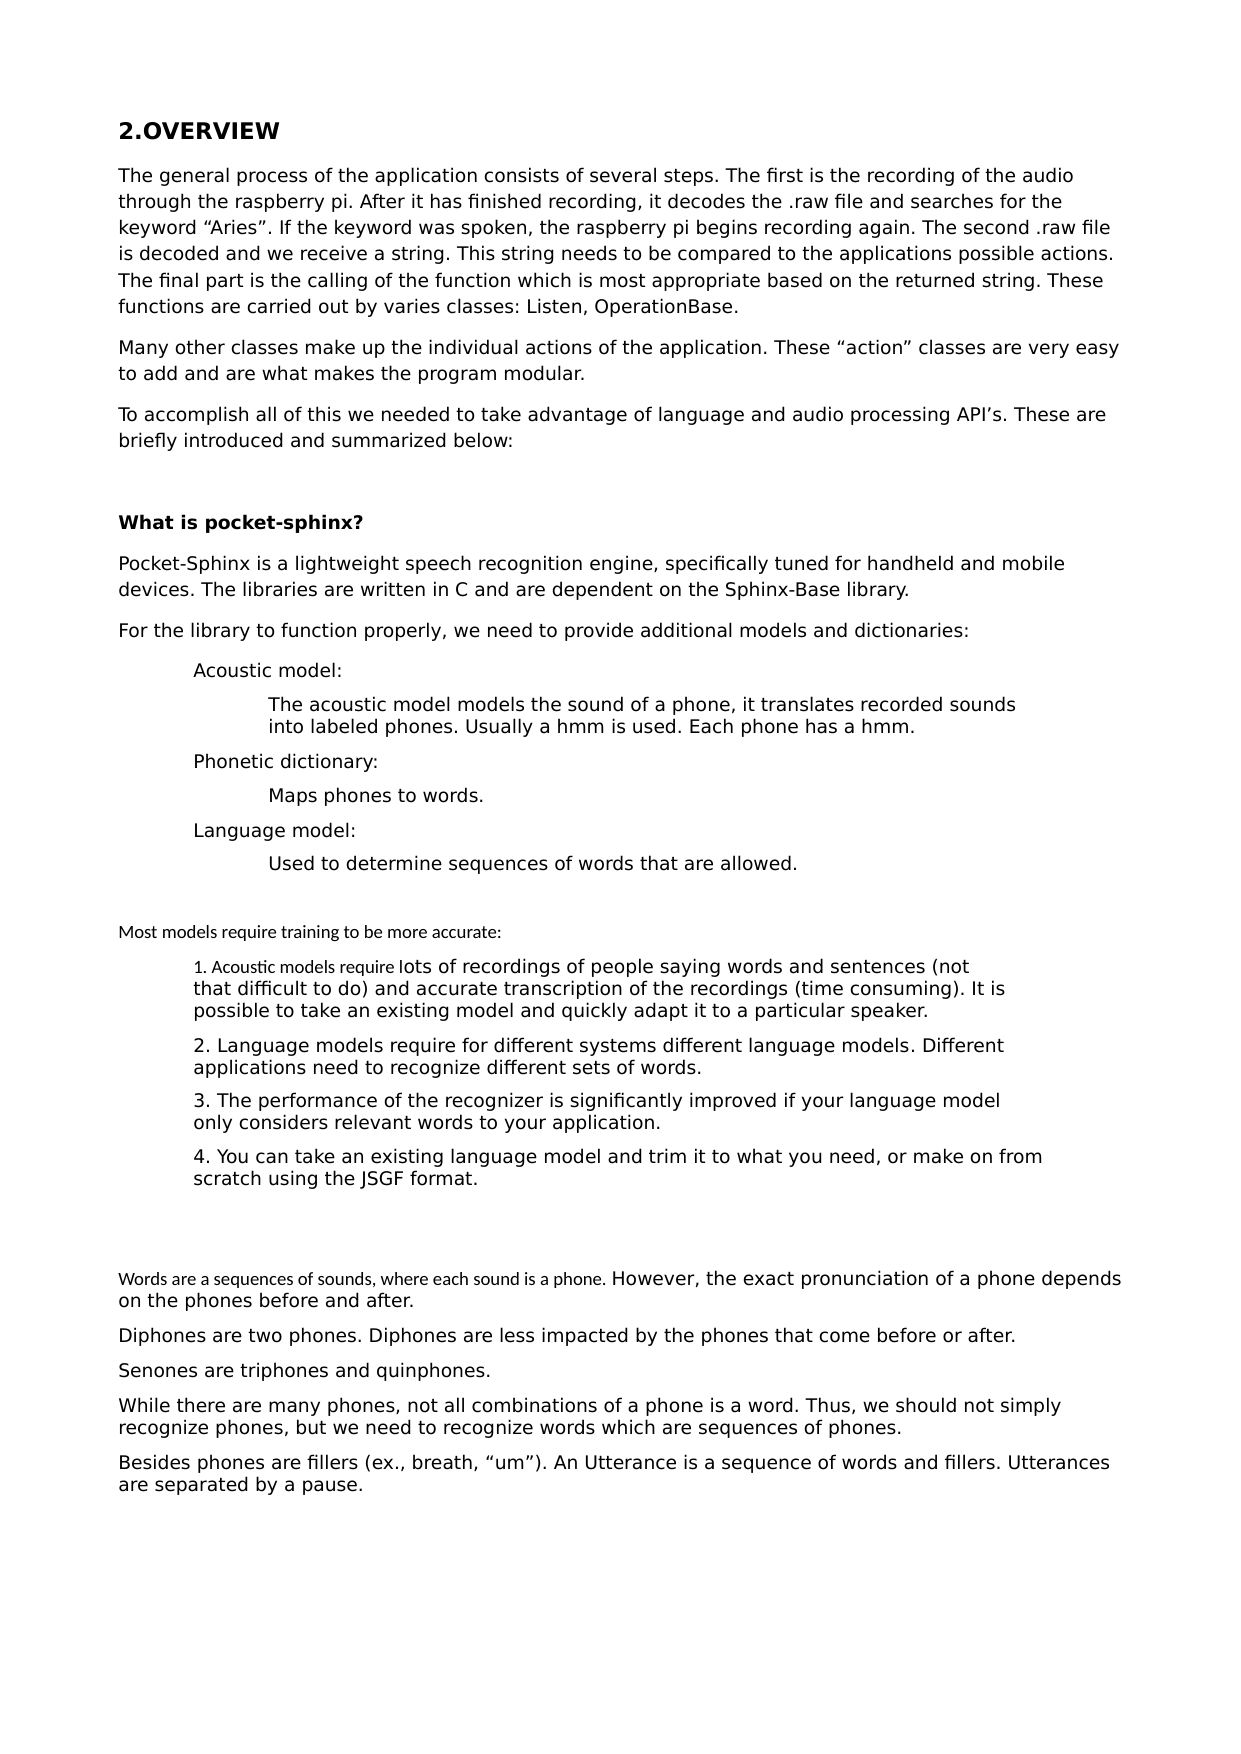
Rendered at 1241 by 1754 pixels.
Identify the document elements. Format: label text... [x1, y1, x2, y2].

text 2.OVERVIEW [118, 118, 1122, 145]
title Senones are triphones and quinphones. [118, 1360, 1122, 1382]
text For the library to function properly, we need to provide additional models and dictionaries: [118, 620, 1122, 642]
title Used to determine sequences of words that are allowed. [118, 853, 1122, 875]
title Besides phones are fillers (ex., breath, “um”). An Utterance is a sequence of words and fillers. Utterances are separated by a pause. [118, 1452, 1122, 1496]
title Maps phones to words. [118, 785, 1122, 807]
title The acoustic model models the sound of a phone, it translates recorded sounds into labeled phones. Usually a hmm is used. Each phone has a hmm. [118, 694, 1122, 738]
title While there are many phones, not all combinations of a phone is a word. Thus, we should not simply recognize phones, but we need to recognize words which are sequences of phones. [118, 1395, 1122, 1439]
title 3. The performance of the recognizer is significantly improved if your language model only considers relevant words to your application. [118, 1091, 1122, 1134]
title Most models require training to be more accurate: [118, 921, 1122, 943]
title 2. Language models require for different systems different language models. Different applications need to recognize different sets of words. [118, 1035, 1122, 1079]
text Pocket-Sphinx is a lightweight speech recognition engine, specifically tuned for handheld and mobile devices. The libraries are written in C and are dependent on the Sphinx-Base library. [118, 553, 1122, 601]
title Diphones are two phones. Diphones are less impacted by the phones that come before or after. [118, 1325, 1122, 1347]
title Words are a sequences of sounds, where each sound is a phone. However, the exact pronunciation of a phone depends on the phones before and after. [118, 1267, 1122, 1312]
text What is pocket-sphinx? [118, 512, 1122, 534]
title Acoustic model: [118, 661, 1122, 682]
title 4. You can take an existing language model and trim it to what you need, or make on from scratch using the JSGF format. [118, 1146, 1122, 1190]
text To accomplish all of this we needed to take advantage of language and audio processing API’s. These are briefly introduced and summarized below: [118, 404, 1122, 452]
title 1. Acoustic models require lots of recordings of people saying words and sentences (not that difficult to do) and accurate transcription of the recordings (time consuming). It is possible to take an existing model and quickly adapt it to a particular speaker. [118, 955, 1122, 1022]
title Language model: [118, 820, 1122, 842]
text Many other classes make up the individual actions of the application. These “action” classes are very easy to add and are what makes the program modular. [118, 337, 1122, 385]
text The general process of the application consists of several steps. The first is the recording of the audio through the raspberry pi. After it has finished recording, it decodes the .raw file and searches for the keyword “Aries”. If the keyword was spoken, the raspberry pi begins recording again. The second .raw file is decoded and we receive a string. This string needs to be compared to the applications possible actions. The final part is the calling of the function which is most appropriate based on the returned string. These functions are carried out by varies classes: Listen, OperationBase. [118, 165, 1122, 318]
title Phonetic dictionary: [118, 751, 1122, 773]
